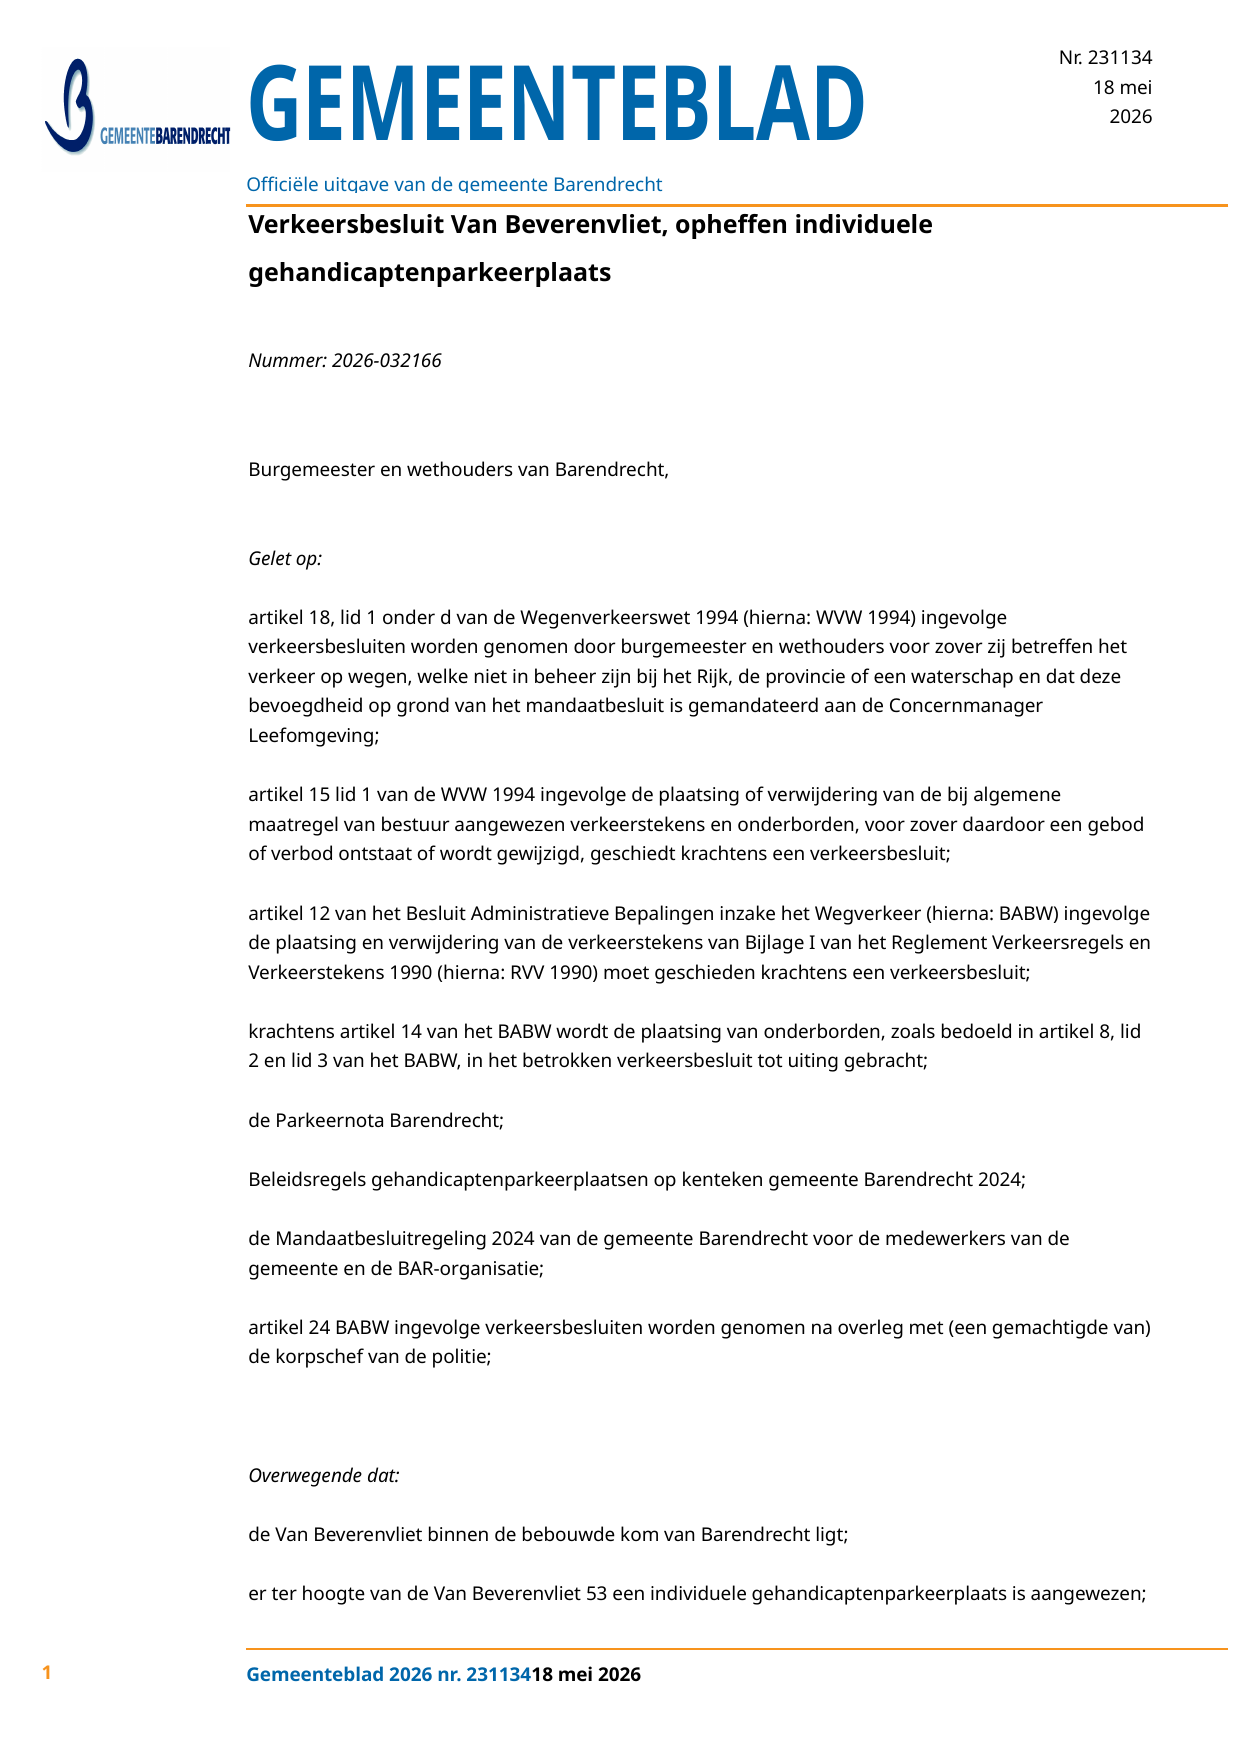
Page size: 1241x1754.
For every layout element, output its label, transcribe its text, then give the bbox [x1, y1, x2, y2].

picture [41, 47, 231, 172]
text artikel 12 van het Besluit Administratieve Bepalingen inzake het Wegverkeer (hierna: BABW) ingevolge de plaatsing en verwijdering van de verkeerstekens van Bijlage I van het Reglement Verkeersregels en Verkeerstekens 1990 (hierna: RVV 1990) moet geschieden krachtens een verkeersbesluit; [248, 900, 1152, 984]
text Beleidsregels gehandicaptenparkeerplaatsen op kenteken gemeente Barendrecht 2024; [248, 1166, 1152, 1192]
text de Van Beverenvliet binnen de bebouwde kom van Barendrecht ligt; [248, 1521, 1152, 1547]
text Verkeersbesluit Van Beverenvliet, opheffen individuele gehandicaptenparkeerplaats [248, 207, 1152, 288]
text er ter hoogte van de Van Beverenvliet 53 een individuele gehandicaptenparkeerplaats is aangewezen; [248, 1580, 1152, 1606]
text artikel 18, lid 1 onder d van de Wegenverkeerswet 1994 (hierna: WVW 1994) ingevolge verkeersbesluiten worden genomen door burgemeester en wethouders voor zover zij betreffen het verkeer op wegen, welke niet in beheer zijn bij het Rijk, de provincie of een waterschap en dat deze bevoegdheid op grond van het mandaatbesluit is gemandateerd aan de Concernmanager Leefomgeving; [248, 604, 1152, 748]
text krachtens artikel 14 van het BABW wordt de plaatsing van onderborden, zoals bedoeld in artikel 8, lid 2 en lid 3 van het BABW, in het betrokken verkeersbesluit tot uiting gebracht; [248, 1018, 1152, 1073]
text Nummer: 2026-032166 [248, 347, 1152, 373]
text artikel 15 lid 1 van de WVW 1994 ingevolge de plaatsing of verwijdering van de bij algemene maatregel van bestuur aangewezen verkeerstekens en onderborden, voor zover daardoor een gebod of verbod ontstaat of wordt gewijzigd, geschiedt krachtens een verkeersbesluit; [248, 781, 1152, 866]
text de Mandaatbesluitregeling 2024 van de gemeente Barendrecht voor de medewerkers van de gemeente en de BAR-organisatie; [248, 1225, 1152, 1280]
text de Parkeernota Barendrecht; [248, 1107, 1152, 1132]
text Burgemeester en wethouders van Barendrecht, [248, 456, 1152, 482]
text Overwegende dat: [248, 1462, 1152, 1487]
text Gelet op: [248, 545, 1152, 570]
text artikel 24 BABW ingevolge verkeersbesluiten worden genomen na overleg met (een gemachtigde van) de korpschef van de politie; [248, 1314, 1152, 1369]
